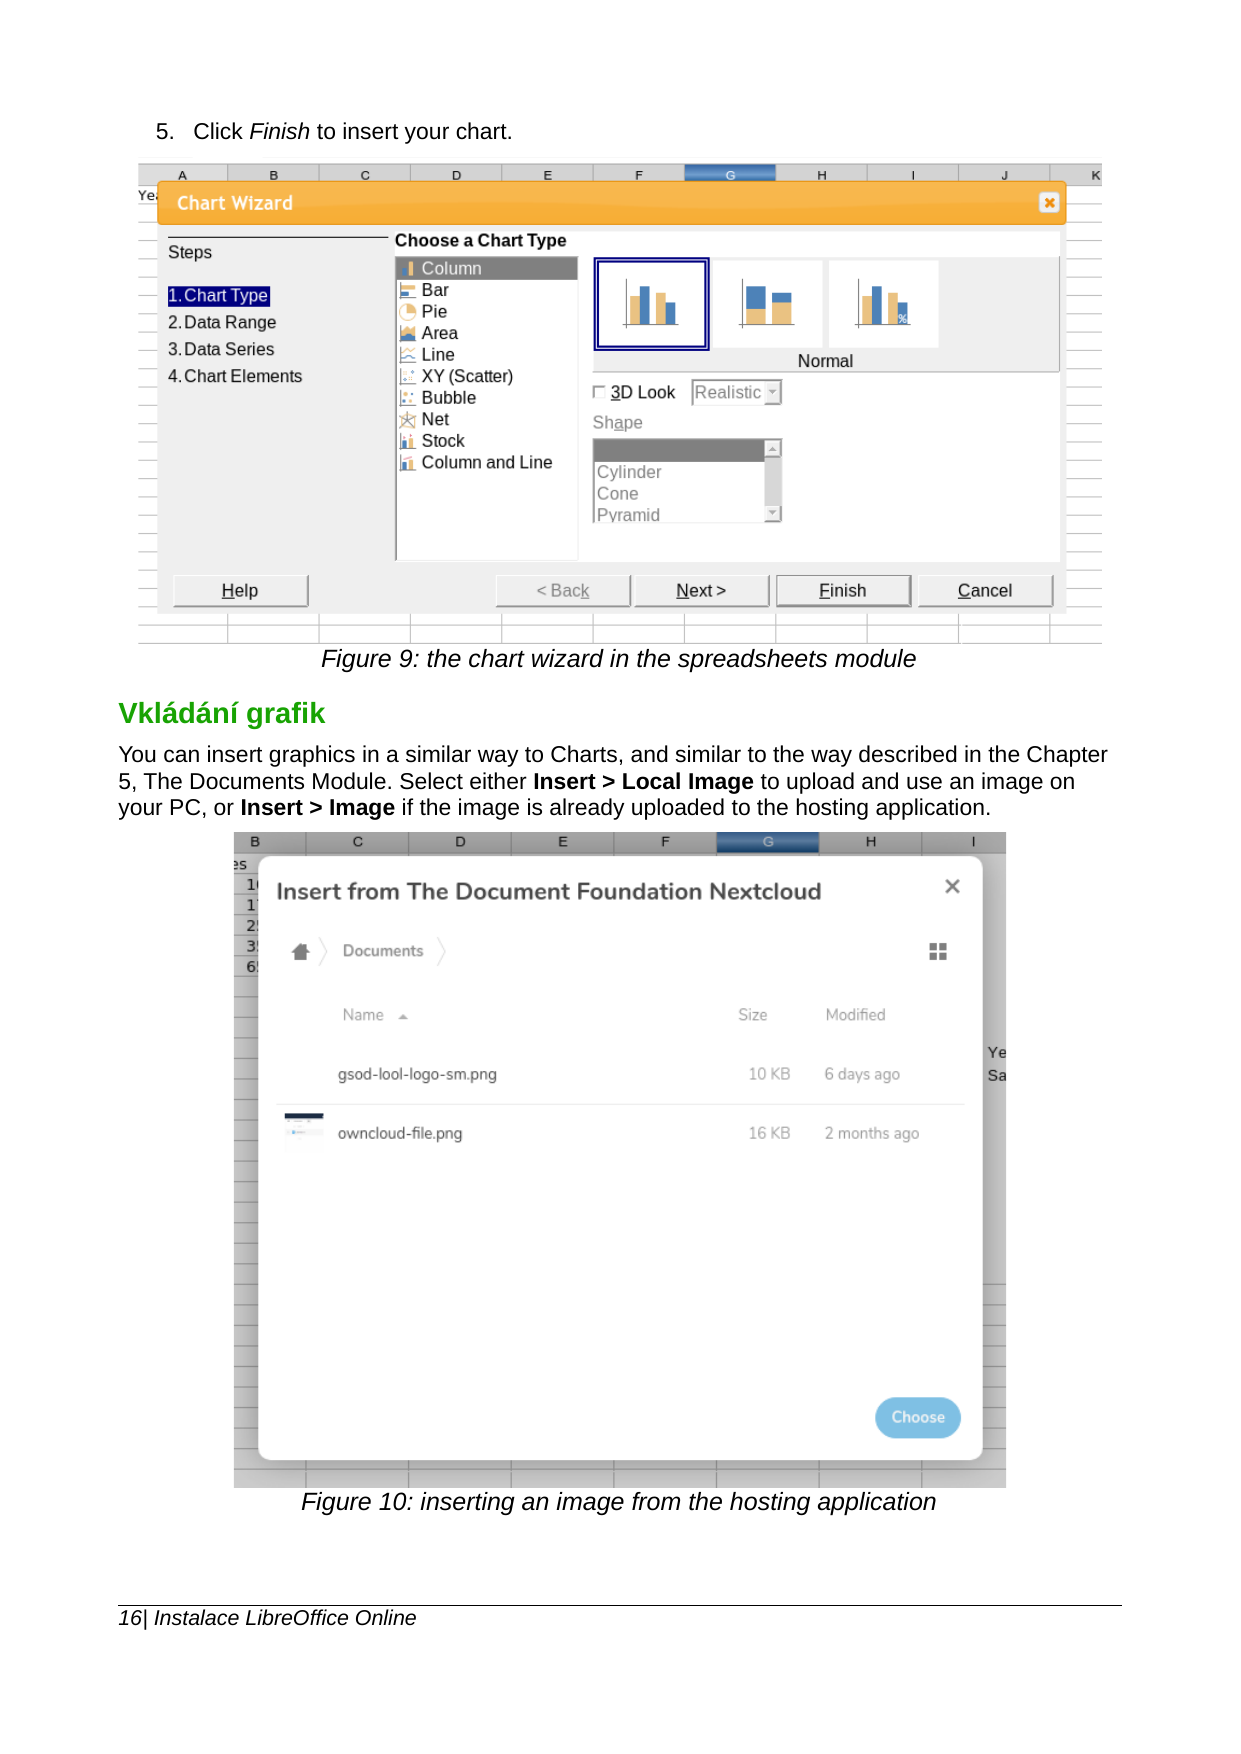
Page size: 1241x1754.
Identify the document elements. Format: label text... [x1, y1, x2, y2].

text Figure 9: the chart wizard in the spreadsheets module [118, 644, 1122, 672]
picture [233, 832, 1007, 1488]
text Figure 10: inserting an image from the hosting application [166, 1488, 1074, 1516]
subtitle Vkládání grafik [118, 696, 1122, 729]
picture [138, 157, 1102, 644]
text You can insert graphics in a similar way to Charts, and similar to the way described in the Chapter 5, The Documents Module. Select either Insert > Local Image to upload and use an image on your PC, or Insert > Image if the image is already uploaded to the hosting application. [118, 741, 1122, 820]
list Click Finish to insert your chart. [156, 118, 1122, 144]
